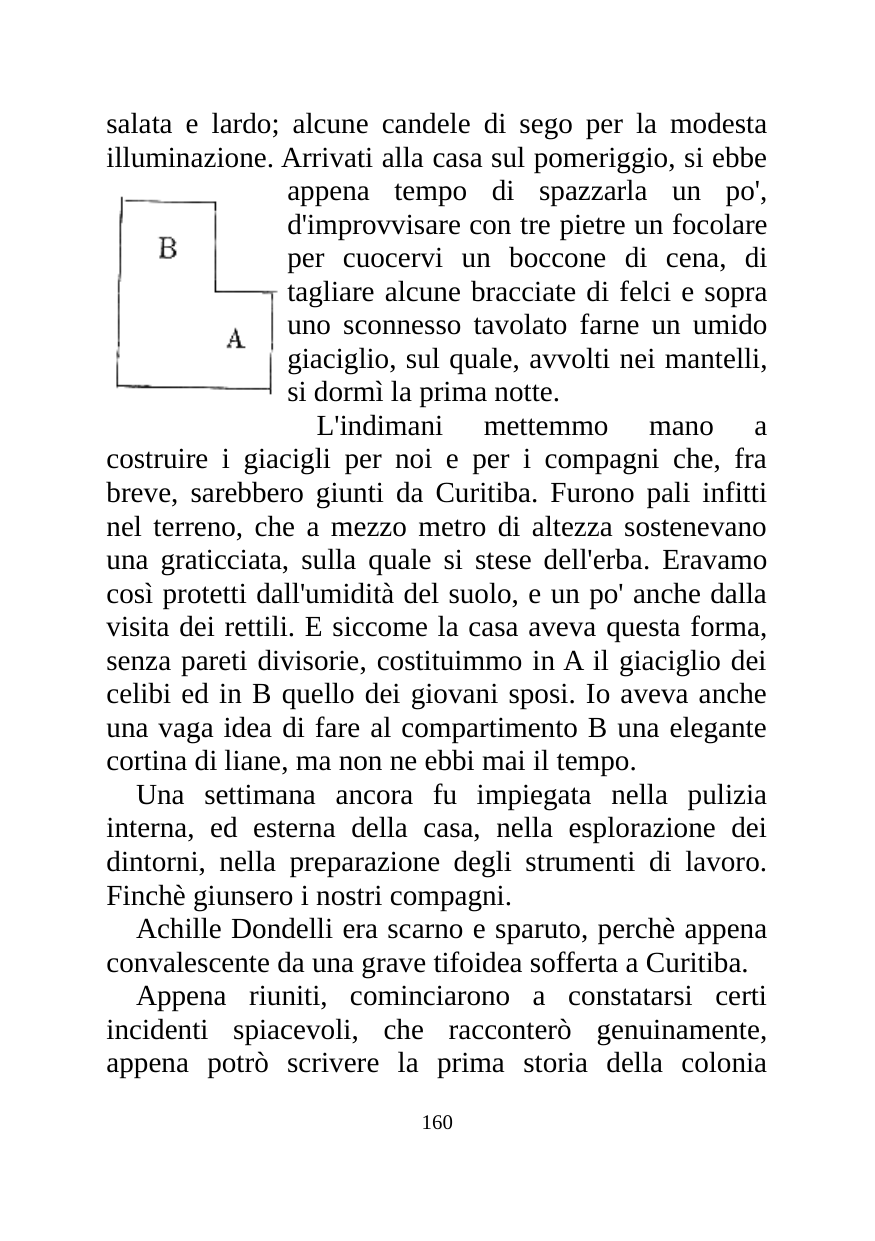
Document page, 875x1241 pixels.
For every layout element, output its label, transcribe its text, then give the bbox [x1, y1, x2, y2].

picture [106, 191, 287, 413]
text salata e lardo; alcune candele di sego per la modesta illuminazione. Arrivati alla casa sul pomeriggio, si ebbe appena tempo di spazzarla un po', d'improvvisare con tre pietre un focolare per cuocervi un boccone di cena, di tagliare alcune bracciate di felci e sopra uno sconnesso tavolato farne un umido giaciglio, sul quale, avvolti nei mantelli, si dormì la prima notte. [106, 106, 768, 408]
text Achille Dondelli era scarno e sparuto, perchè appena convalescente da una grave tifoidea sofferta a Curitiba. [106, 911, 768, 978]
text L'indimani mettemmo mano a costruire i giacigli per noi e per i compagni che, fra breve, sarebbero giunti da Curitiba. Furono pali infitti nel terreno, che a mezzo metro di altezza sostenevano una graticciata, sulla quale si stese dell'erba. Eravamo così protetti dall'umidità del suolo, e un po' anche dalla visita dei rettili. E siccome la casa aveva questa forma, senza pareti divisorie, costituimmo in A il giaciglio dei celibi ed in B quello dei giovani sposi. Io aveva anche una vaga idea di fare al compartimento B una elegante cortina di liane, ma non ne ebbi mai il tempo. [106, 408, 768, 777]
text Appena riuniti, cominciarono a constatarsi certi incidenti spiacevoli, che racconterò genuinamente, appena potrò scrivere la prima storia della colonia [106, 978, 768, 1079]
text Una settimana ancora fu impiegata nella pulizia interna, ed esterna della casa, nella esplorazione dei dintorni, nella preparazione degli strumenti di lavoro. Finchè giunsero i nostri compagni. [106, 777, 768, 911]
